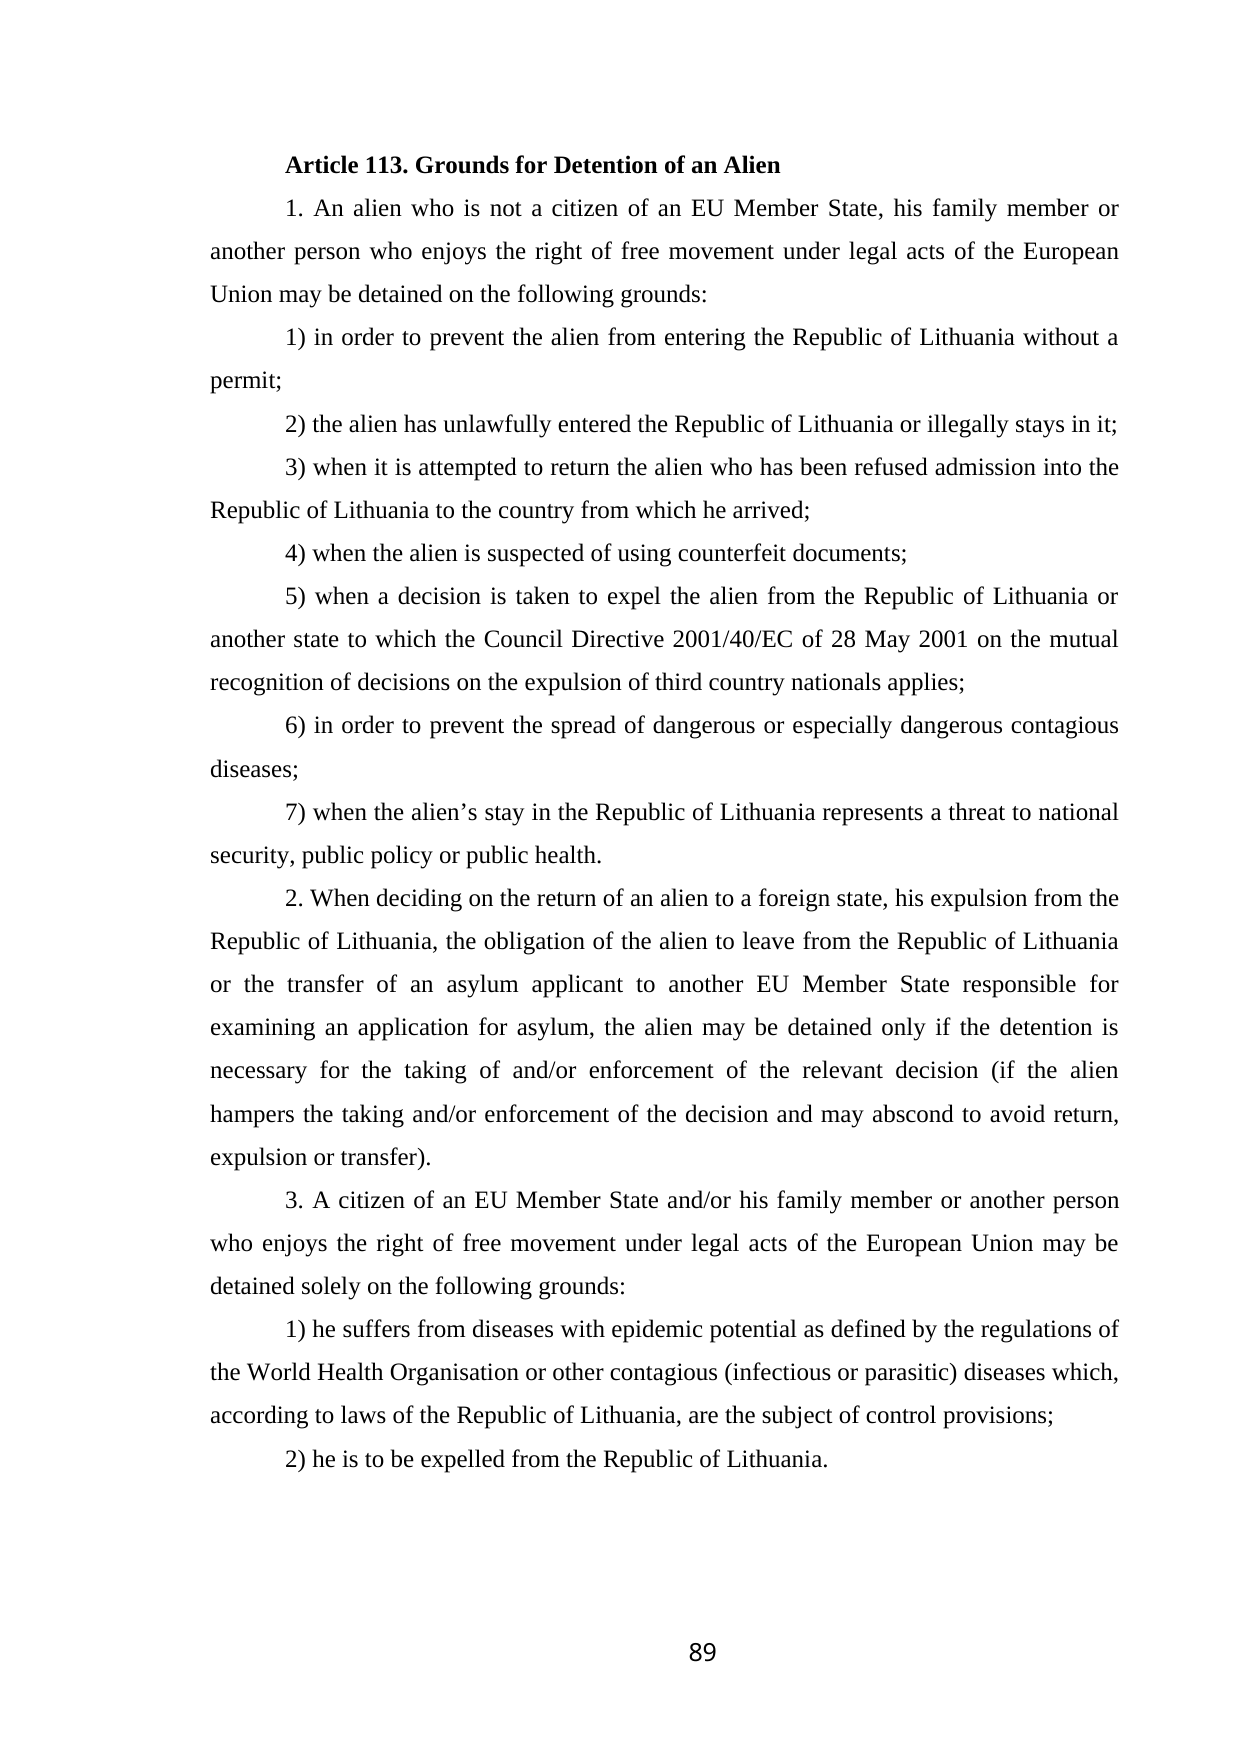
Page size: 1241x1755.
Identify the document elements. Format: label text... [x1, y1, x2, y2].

text 2) he is to be expelled from the Republic of Lithuania. [210, 1444, 1120, 1472]
text 1) he suffers from diseases with epidemic potential as defined by the regulations of the World Health Organisation or other contagious (infectious or parasitic) diseases which, according to laws of the Republic of Lithuania, are the subject of control provisions; [210, 1314, 1120, 1429]
text 3. A citizen of an EU Member State and/or his family member or another person who enjoys the right of free movement under legal acts of the European Union may be detained solely on the following grounds: [210, 1185, 1120, 1300]
text 7) when the alien’s stay in the Republic of Lithuania represents a threat to national security, public policy or public health. [210, 797, 1120, 869]
text 5) when a decision is taken to expel the alien from the Republic of Lithuania or another state to which the Council Directive 2001/40/EC of 28 May 2001 on the mutual recognition of decisions on the expulsion of third country nationals applies; [210, 581, 1120, 696]
text 4) when the alien is suspected of using counterfeit documents; [210, 538, 1120, 567]
text 6) in order to prevent the spread of dangerous or especially dangerous contagious diseases; [210, 711, 1120, 782]
text 1) in order to prevent the alien from entering the Republic of Lithuania without a permit; [210, 322, 1120, 394]
text 2. When deciding on the return of an alien to a foreign state, his expulsion from the Republic of Lithuania, the obligation of the alien to leave from the Republic of Lithuania or the transfer of an asylum applicant to another EU Member State responsible for examining an application for asylum, the alien may be detained only if the detention is necessary for the taking of and/or enforcement of the relevant decision (if the alien hampers the taking and/or enforcement of the decision and may abscond to avoid return, expulsion or transfer). [210, 883, 1120, 1171]
text Article 113. Grounds for Detention of an Alien [210, 150, 1120, 179]
text 3) when it is attempted to return the alien who has been refused admission into the Republic of Lithuania to the country from which he arrived; [210, 452, 1120, 524]
text 1. An alien who is not a citizen of an EU Member State, his family member or another person who enjoys the right of free movement under legal acts of the European Union may be detained on the following grounds: [210, 193, 1120, 308]
text 2) the alien has unlawfully entered the Republic of Lithuania or illegally stays in it; [210, 409, 1120, 437]
